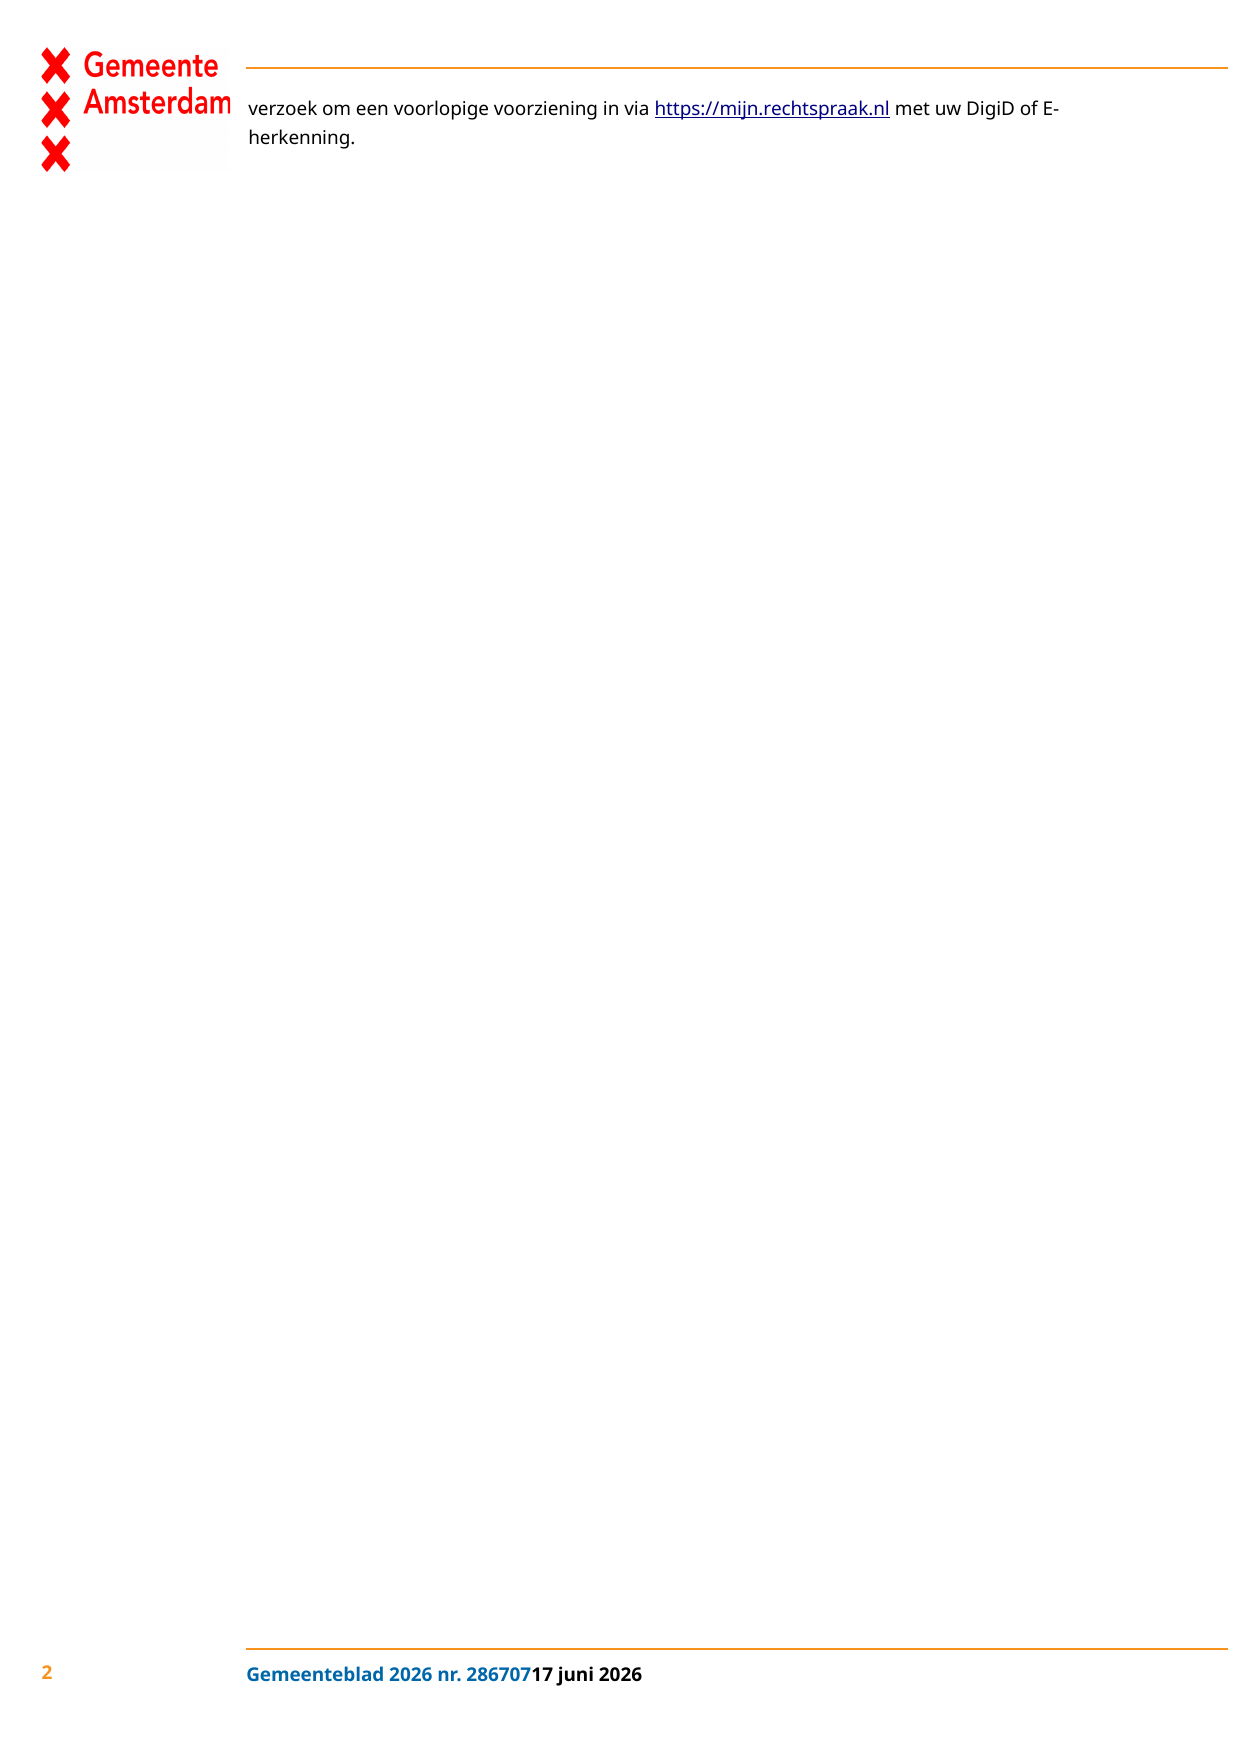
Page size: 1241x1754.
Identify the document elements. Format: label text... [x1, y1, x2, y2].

text verzoek om een voorlopige voorziening in via https://mijn.rechtspraak.nl met uw DigiD of E-herkenning. [248, 95, 1152, 150]
picture [41, 47, 231, 172]
